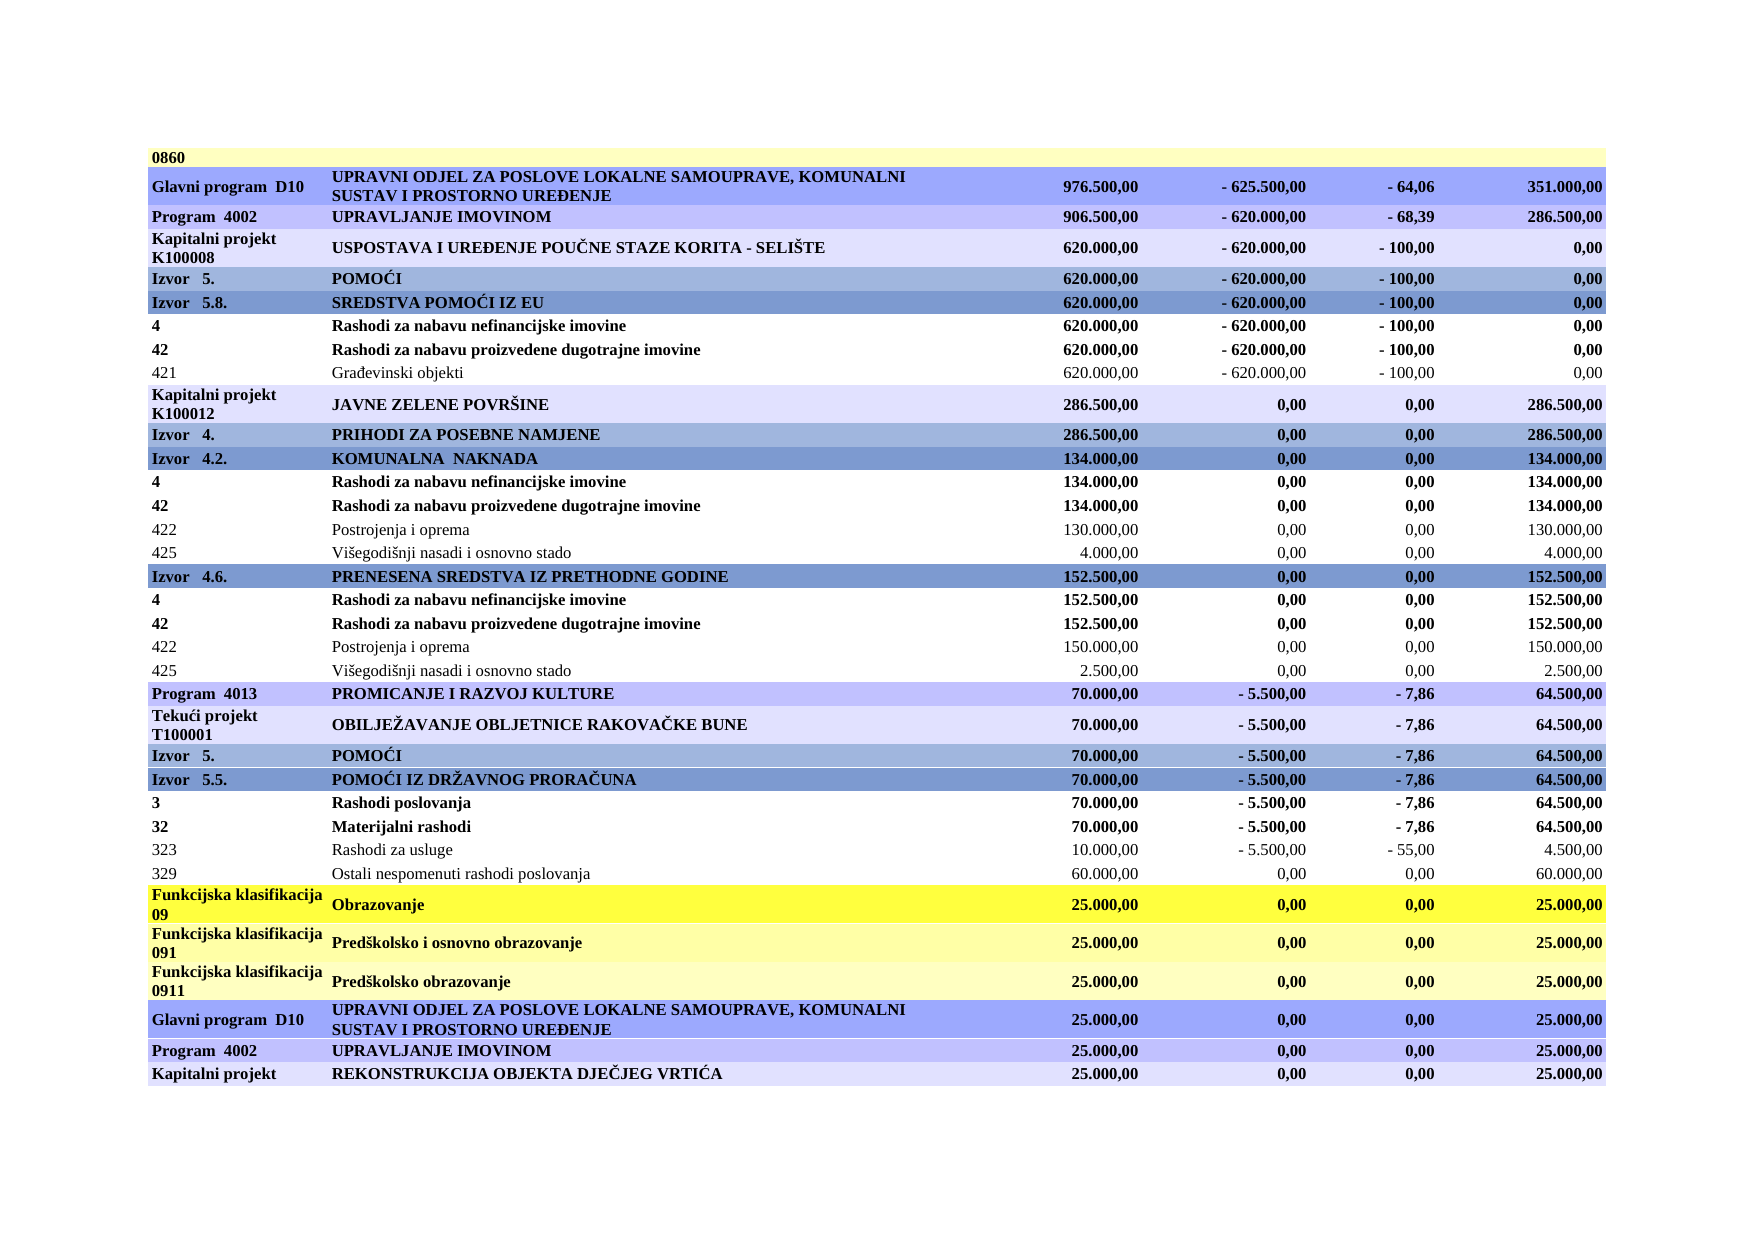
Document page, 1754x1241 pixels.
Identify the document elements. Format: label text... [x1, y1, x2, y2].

table_cell 152.500,00 [974, 611, 1142, 635]
table_cell 323 [148, 838, 328, 862]
table_cell SREDSTVA POMOĆI IZ EU [328, 291, 974, 314]
table_cell - 620.000,00 [1142, 205, 1310, 229]
table_cell UPRAVLJANJE IMOVINOM [328, 205, 974, 229]
table_cell 0,00 [1310, 385, 1438, 423]
table_cell 150.000,00 [974, 635, 1142, 658]
table_cell 0,00 [1310, 611, 1438, 635]
table_cell 60.000,00 [1438, 862, 1606, 885]
table_cell 0,00 [1142, 635, 1310, 658]
table_cell POMOĆI [328, 267, 974, 291]
table_cell Predškolsko i osnovno obrazovanje [328, 924, 974, 962]
table_cell Predškolsko obrazovanje [328, 962, 974, 1000]
table_cell 4 [148, 470, 328, 494]
table_cell KOMUNALNA NAKNADA [328, 447, 974, 470]
table_cell - 620.000,00 [1142, 267, 1310, 291]
table_cell POMOĆI IZ DRŽAVNOG PRORAČUNA [328, 768, 974, 791]
table_cell [974, 148, 1142, 167]
table_cell 0,00 [1142, 517, 1310, 541]
table_cell 620.000,00 [974, 267, 1142, 291]
table_cell 25.000,00 [974, 962, 1142, 1000]
table_cell 4 [148, 588, 328, 611]
table_cell 32 [148, 815, 328, 838]
table_cell 286.500,00 [974, 385, 1142, 423]
table_cell 70.000,00 [974, 791, 1142, 814]
table_cell - 620.000,00 [1142, 361, 1310, 385]
table_cell 976.500,00 [974, 167, 1142, 205]
table_cell 0,00 [1310, 1062, 1438, 1086]
table_cell 0,00 [1310, 517, 1438, 541]
table_cell 906.500,00 [974, 205, 1142, 229]
table_cell - 5.500,00 [1142, 768, 1310, 791]
table_cell Rashodi za nabavu nefinancijske imovine [328, 314, 974, 338]
table_cell 0,00 [1438, 361, 1606, 385]
table_cell 64.500,00 [1438, 744, 1606, 767]
table_cell 42 [148, 611, 328, 635]
table_cell 0,00 [1310, 1000, 1438, 1038]
table_cell 0,00 [1142, 447, 1310, 470]
table_cell JAVNE ZELENE POVRŠINE [328, 385, 974, 423]
table_cell Glavni program D10 [148, 1000, 328, 1038]
table_cell 25.000,00 [1438, 1039, 1606, 1062]
table_cell 64.500,00 [1438, 706, 1606, 744]
table_cell Postrojenja i oprema [328, 635, 974, 658]
table_cell 70.000,00 [974, 682, 1142, 706]
table_cell 70.000,00 [974, 768, 1142, 791]
table_cell 620.000,00 [974, 338, 1142, 361]
table_cell - 100,00 [1310, 267, 1438, 291]
table_cell 421 [148, 361, 328, 385]
table_cell 422 [148, 635, 328, 658]
table_cell Izvor 5. [148, 744, 328, 767]
table_cell 25.000,00 [974, 885, 1142, 923]
table_cell 286.500,00 [1438, 385, 1606, 423]
table_cell 0,00 [1142, 470, 1310, 494]
table_cell PRIHODI ZA POSEBNE NAMJENE [328, 423, 974, 447]
table_cell 0,00 [1310, 924, 1438, 962]
table_cell 134.000,00 [974, 470, 1142, 494]
table_cell UPRAVNI ODJEL ZA POSLOVE LOKALNE SAMOUPRAVE, KOMUNALNI SUSTAV I PROSTORNO UREĐENJE [328, 1000, 974, 1038]
table_cell 0,00 [1142, 885, 1310, 923]
table_cell - 625.500,00 [1142, 167, 1310, 205]
table_cell - 5.500,00 [1142, 791, 1310, 814]
table_cell 134.000,00 [1438, 470, 1606, 494]
table_cell Izvor 5.5. [148, 768, 328, 791]
table_cell 152.500,00 [974, 588, 1142, 611]
table_cell UPRAVNI ODJEL ZA POSLOVE LOKALNE SAMOUPRAVE, KOMUNALNI SUSTAV I PROSTORNO UREĐENJE [328, 167, 974, 205]
table_cell 0,00 [1142, 564, 1310, 588]
table_cell 64.500,00 [1438, 791, 1606, 814]
table_cell 2.500,00 [974, 659, 1142, 682]
table_cell 0,00 [1142, 541, 1310, 564]
table_cell 130.000,00 [1438, 517, 1606, 541]
table_cell 0,00 [1438, 291, 1606, 314]
table_cell 286.500,00 [1438, 423, 1606, 447]
table_cell - 100,00 [1310, 291, 1438, 314]
table_cell - 68,39 [1310, 205, 1438, 229]
table_cell Višegodišnji nasadi i osnovno stado [328, 541, 974, 564]
table_cell Rashodi za nabavu nefinancijske imovine [328, 470, 974, 494]
table_cell - 620.000,00 [1142, 229, 1310, 267]
table_cell Obrazovanje [328, 885, 974, 923]
table_cell - 5.500,00 [1142, 815, 1310, 838]
table_cell - 5.500,00 [1142, 838, 1310, 862]
table_cell 0,00 [1310, 541, 1438, 564]
table_cell 0,00 [1142, 924, 1310, 962]
table_cell Rashodi za usluge [328, 838, 974, 862]
table_cell 10.000,00 [974, 838, 1142, 862]
table_cell 0,00 [1310, 885, 1438, 923]
table_cell - 7,86 [1310, 815, 1438, 838]
table_cell Izvor 4.2. [148, 447, 328, 470]
table_cell Glavni program D10 [148, 167, 328, 205]
table_cell - 64,06 [1310, 167, 1438, 205]
table_cell 25.000,00 [1438, 1000, 1606, 1038]
table_cell 0,00 [1310, 470, 1438, 494]
table_cell 4.000,00 [974, 541, 1142, 564]
table_cell - 620.000,00 [1142, 291, 1310, 314]
table_cell 0,00 [1142, 423, 1310, 447]
table_cell 286.500,00 [1438, 205, 1606, 229]
table_cell 422 [148, 517, 328, 541]
table_cell - 100,00 [1310, 229, 1438, 267]
table_cell OBILJEŽAVANJE OBLJETNICE RAKOVAČKE BUNE [328, 706, 974, 744]
table_cell 25.000,00 [974, 924, 1142, 962]
table_cell Kapitalni projekt K100008 [148, 229, 328, 267]
table_cell 0,00 [1142, 659, 1310, 682]
table_cell [328, 148, 974, 167]
table_cell Višegodišnji nasadi i osnovno stado [328, 659, 974, 682]
table_cell Ostali nespomenuti rashodi poslovanja [328, 862, 974, 885]
table_cell - 7,86 [1310, 768, 1438, 791]
table_cell 0,00 [1142, 862, 1310, 885]
table_cell 25.000,00 [1438, 962, 1606, 1000]
table_cell Funkcijska klasifikacija 091 [148, 924, 328, 962]
table_cell Postrojenja i oprema [328, 517, 974, 541]
table_cell [1142, 148, 1310, 167]
table_cell 42 [148, 338, 328, 361]
table_cell 134.000,00 [974, 494, 1142, 517]
table_cell - 7,86 [1310, 706, 1438, 744]
table_cell Program 4002 [148, 205, 328, 229]
table_cell 0,00 [1142, 1000, 1310, 1038]
table_cell Kapitalni projekt K100012 [148, 385, 328, 423]
table_cell 25.000,00 [974, 1000, 1142, 1038]
table_cell 25.000,00 [974, 1039, 1142, 1062]
table_cell PRENESENA SREDSTVA IZ PRETHODNE GODINE [328, 564, 974, 588]
table_cell 0,00 [1310, 447, 1438, 470]
table_cell 0,00 [1142, 962, 1310, 1000]
table_cell 150.000,00 [1438, 635, 1606, 658]
table_cell REKONSTRUKCIJA OBJEKTA DJEČJEG VRTIĆA [328, 1062, 974, 1086]
table_cell 0,00 [1310, 1039, 1438, 1062]
table_cell Rashodi za nabavu proizvedene dugotrajne imovine [328, 494, 974, 517]
table_cell - 5.500,00 [1142, 744, 1310, 767]
table_cell 42 [148, 494, 328, 517]
table_cell Izvor 4.6. [148, 564, 328, 588]
table_cell POMOĆI [328, 744, 974, 767]
table_cell 134.000,00 [974, 447, 1142, 470]
table_cell 0,00 [1310, 588, 1438, 611]
table_cell Materijalni rashodi [328, 815, 974, 838]
table_cell 25.000,00 [1438, 924, 1606, 962]
table_cell - 7,86 [1310, 791, 1438, 814]
table_cell 0,00 [1310, 423, 1438, 447]
table_cell 329 [148, 862, 328, 885]
table_cell 0,00 [1142, 385, 1310, 423]
table_cell 0,00 [1438, 229, 1606, 267]
table_cell Građevinski objekti [328, 361, 974, 385]
table_cell 4 [148, 314, 328, 338]
table_cell - 620.000,00 [1142, 314, 1310, 338]
table_cell 0860 [148, 148, 328, 167]
table_cell Izvor 5.8. [148, 291, 328, 314]
table_cell 0,00 [1310, 564, 1438, 588]
table_cell 70.000,00 [974, 744, 1142, 767]
table_cell 70.000,00 [974, 706, 1142, 744]
table_cell 134.000,00 [1438, 494, 1606, 517]
table_cell [1310, 148, 1438, 167]
table_cell 0,00 [1142, 611, 1310, 635]
table_cell 0,00 [1438, 338, 1606, 361]
table_cell 3 [148, 791, 328, 814]
table_cell 152.500,00 [1438, 611, 1606, 635]
table_cell 60.000,00 [974, 862, 1142, 885]
table_cell - 7,86 [1310, 744, 1438, 767]
table_cell PROMICANJE I RAZVOJ KULTURE [328, 682, 974, 706]
table_cell - 100,00 [1310, 314, 1438, 338]
table_cell Izvor 5. [148, 267, 328, 291]
table_cell 0,00 [1310, 494, 1438, 517]
table_cell 0,00 [1142, 588, 1310, 611]
table_cell Kapitalni projekt [148, 1062, 328, 1086]
table_cell 286.500,00 [974, 423, 1142, 447]
table_cell 620.000,00 [974, 314, 1142, 338]
table_cell 425 [148, 541, 328, 564]
table_cell 0,00 [1310, 659, 1438, 682]
table_cell 0,00 [1310, 862, 1438, 885]
table_cell Tekući projekt T100001 [148, 706, 328, 744]
table_cell Rashodi za nabavu proizvedene dugotrajne imovine [328, 338, 974, 361]
table_cell USPOSTAVA I UREĐENJE POUČNE STAZE KORITA - SELIŠTE [328, 229, 974, 267]
table_cell 64.500,00 [1438, 815, 1606, 838]
table_cell - 100,00 [1310, 338, 1438, 361]
table_cell 64.500,00 [1438, 682, 1606, 706]
table_cell 0,00 [1438, 267, 1606, 291]
table_cell 64.500,00 [1438, 768, 1606, 791]
table_cell Program 4013 [148, 682, 328, 706]
table_cell 0,00 [1142, 1062, 1310, 1086]
table_cell 620.000,00 [974, 361, 1142, 385]
table_cell 130.000,00 [974, 517, 1142, 541]
table_cell 0,00 [1310, 635, 1438, 658]
table_cell - 7,86 [1310, 682, 1438, 706]
table_cell Rashodi za nabavu proizvedene dugotrajne imovine [328, 611, 974, 635]
table_cell 0,00 [1142, 1039, 1310, 1062]
table_cell 351.000,00 [1438, 167, 1606, 205]
table_cell Funkcijska klasifikacija 09 [148, 885, 328, 923]
table_cell - 620.000,00 [1142, 338, 1310, 361]
table_cell 4.000,00 [1438, 541, 1606, 564]
table_cell Program 4002 [148, 1039, 328, 1062]
table_cell - 5.500,00 [1142, 706, 1310, 744]
table_cell 425 [148, 659, 328, 682]
table_cell 25.000,00 [1438, 885, 1606, 923]
table_cell 0,00 [1142, 494, 1310, 517]
table_cell 70.000,00 [974, 815, 1142, 838]
table_cell - 5.500,00 [1142, 682, 1310, 706]
table_cell 134.000,00 [1438, 447, 1606, 470]
table_cell Izvor 4. [148, 423, 328, 447]
table_cell 152.500,00 [1438, 588, 1606, 611]
table_cell 4.500,00 [1438, 838, 1606, 862]
table_cell Rashodi poslovanja [328, 791, 974, 814]
table_cell 152.500,00 [1438, 564, 1606, 588]
table_cell 0,00 [1310, 962, 1438, 1000]
table_cell UPRAVLJANJE IMOVINOM [328, 1039, 974, 1062]
table_cell 0,00 [1438, 314, 1606, 338]
table_cell 2.500,00 [1438, 659, 1606, 682]
table_cell [1438, 148, 1606, 167]
table_cell - 55,00 [1310, 838, 1438, 862]
table_cell 25.000,00 [974, 1062, 1142, 1086]
table_cell 620.000,00 [974, 291, 1142, 314]
table_cell Funkcijska klasifikacija 0911 [148, 962, 328, 1000]
table_cell 25.000,00 [1438, 1062, 1606, 1086]
table_cell 620.000,00 [974, 229, 1142, 267]
table_cell - 100,00 [1310, 361, 1438, 385]
table_cell 152.500,00 [974, 564, 1142, 588]
table_cell Rashodi za nabavu nefinancijske imovine [328, 588, 974, 611]
